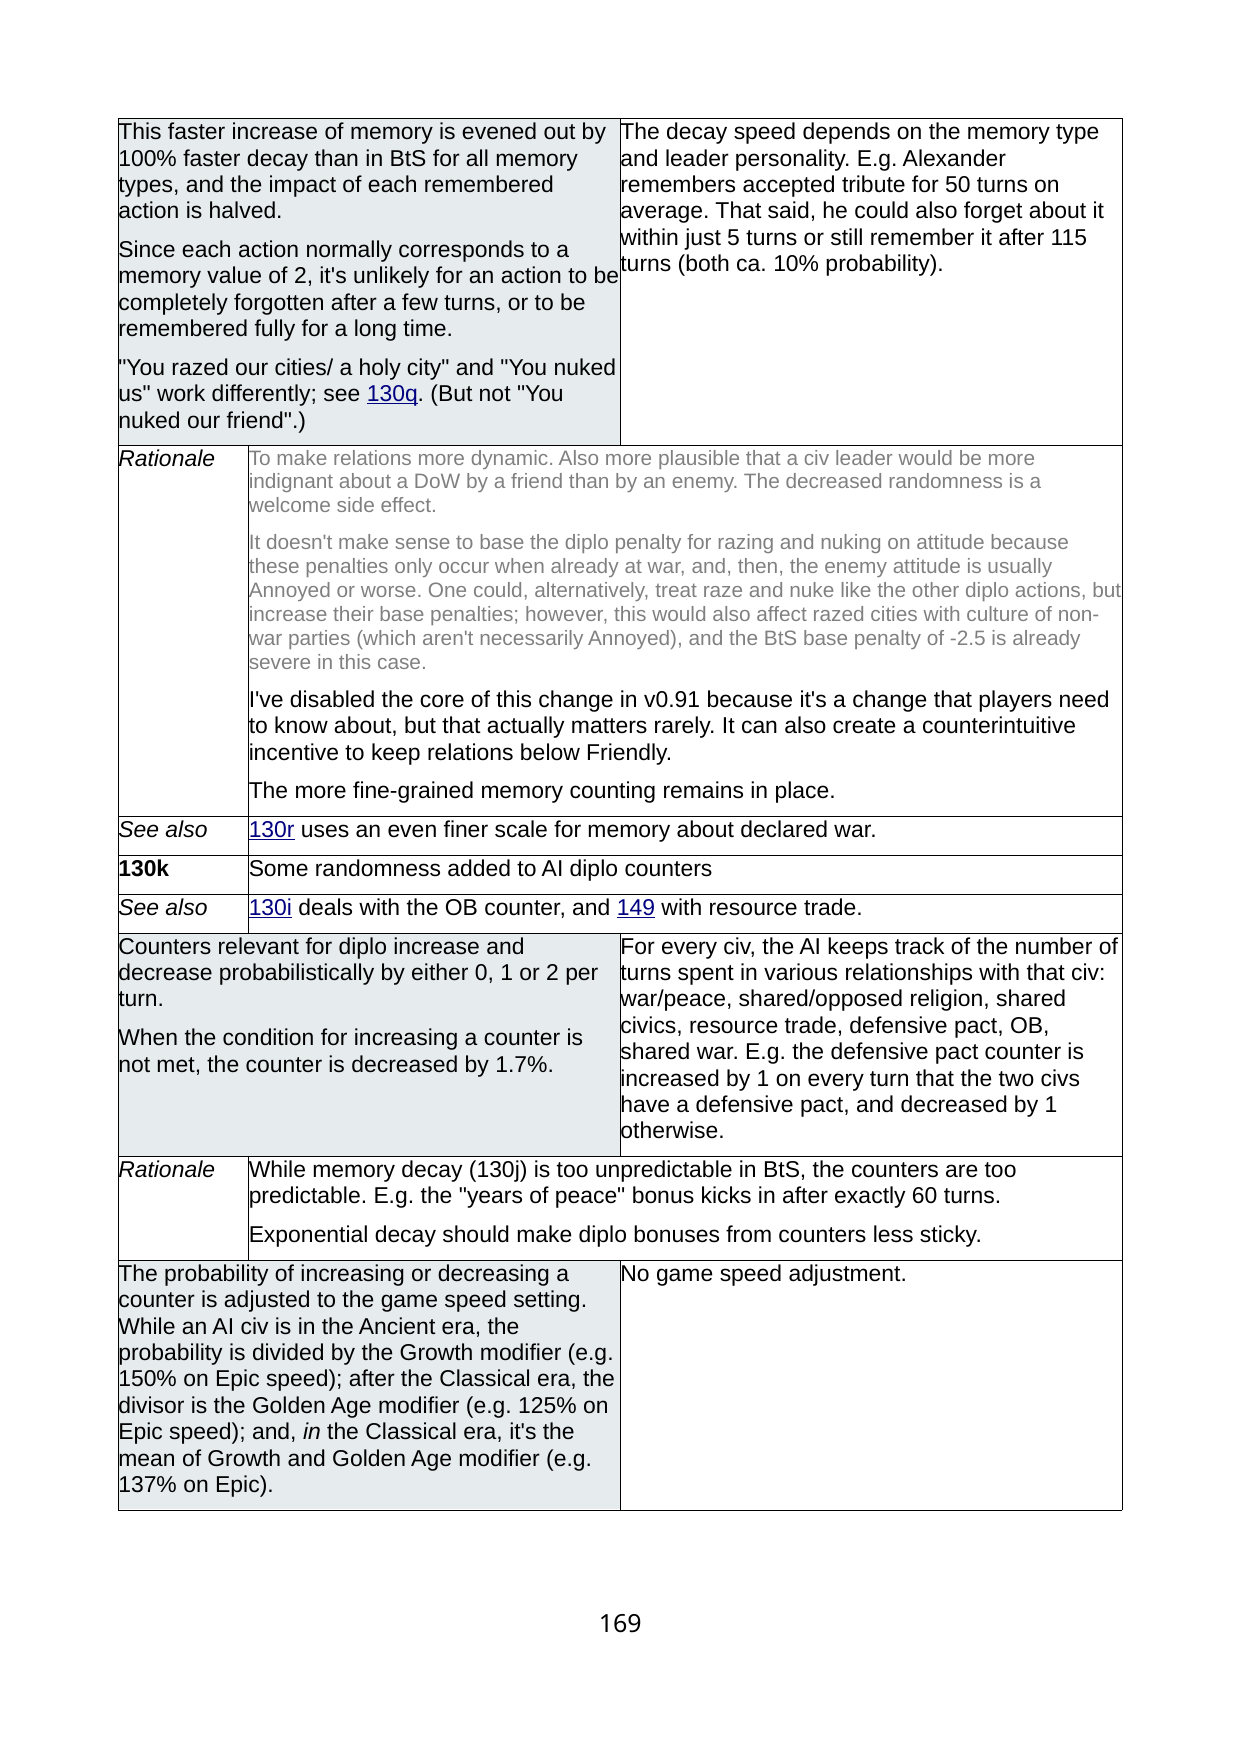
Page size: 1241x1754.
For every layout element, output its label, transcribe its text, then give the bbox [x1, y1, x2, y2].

table_cell Some randomness added to AI diplo counters [249, 856, 1122, 894]
table_cell While memory decay (130j) is too unpredictable in BtS, the counters are too predictable. E.g. the "years of peace" bonus kicks in after exactly 60 turns. Exponential decay should make diplo bonuses from counters less sticky. [249, 1157, 1122, 1260]
table_cell Rationale [119, 446, 248, 816]
table_cell 130k [119, 856, 248, 894]
table_cell Counters relevant for diplo increase and decrease probabilistically by either 0, 1 or 2 per turn. When the condition for increasing a counter is not met, the counter is decreased by 1.7%. [119, 934, 620, 1156]
table_cell See also [119, 895, 248, 933]
table_cell The decay speed depends on the memory type and leader personality. E.g. Alexander remembers accepted tribute for 50 turns on average. That said, he could also forget about it within just 5 turns or still remember it after 115 turns (both ca. 10% probability). [621, 119, 1122, 445]
table_cell Rationale [119, 1157, 248, 1260]
table_cell 130r uses an even finer scale for memory about declared war. [249, 817, 1122, 855]
table_cell For every civ, the AI keeps track of the number of turns spent in various relationships with that civ: war/peace, shared/opposed religion, shared civics, resource trade, defensive pact, OB, shared war. E.g. the defensive pact counter is increased by 1 on every turn that the two civs have a defensive pact, and decreased by 1 otherwise. [621, 934, 1122, 1156]
table_cell No game speed adjustment. [621, 1261, 1122, 1509]
table_cell 130i deals with the OB counter, and 149 with resource trade. [249, 895, 1122, 933]
table_cell To make relations more dynamic. Also more plausible that a civ leader would be more indignant about a DoW by a friend than by an enemy. The decreased randomness is a welcome side effect. It doesn't make sense to base the diplo penalty for razing and nuking on attitude because these penalties only occur when already at war, and, then, the enemy attitude is usually Annoyed or worse. One could, alternatively, treat raze and nuke like the other diplo actions, but increase their base penalties; however, this would also affect razed cities with culture of non-war parties (which aren't necessarily Annoyed), and the BtS base penalty of -2.5 is already severe in this case. I've disabled the core of this change in v0.91 because it's a change that players need to know about, but that actually matters rarely. It can also create a counterintuitive incentive to keep relations below Friendly. The more fine-grained memory counting remains in place. [249, 446, 1122, 816]
table_cell The probability of increasing or decreasing a counter is adjusted to the game speed setting. While an AI civ is in the Ancient era, the probability is divided by the Growth modifier (e.g. 150% on Epic speed); after the Classical era, the divisor is the Golden Age modifier (e.g. 125% on Epic speed); and, in the Classical era, it's the mean of Growth and Golden Age modifier (e.g. 137% on Epic). [119, 1261, 620, 1509]
table_cell See also [119, 817, 248, 855]
table_cell This faster increase of memory is evened out by 100% faster decay than in BtS for all memory types, and the impact of each remembered action is halved. Since each action normally corresponds to a memory value of 2, it's unlikely for an action to be completely forgotten after a few turns, or to be remembered fully for a long time. "You razed our cities/ a holy city" and "You nuked us" work differently; see 130q. (But not "You nuked our friend".) [119, 119, 620, 445]
